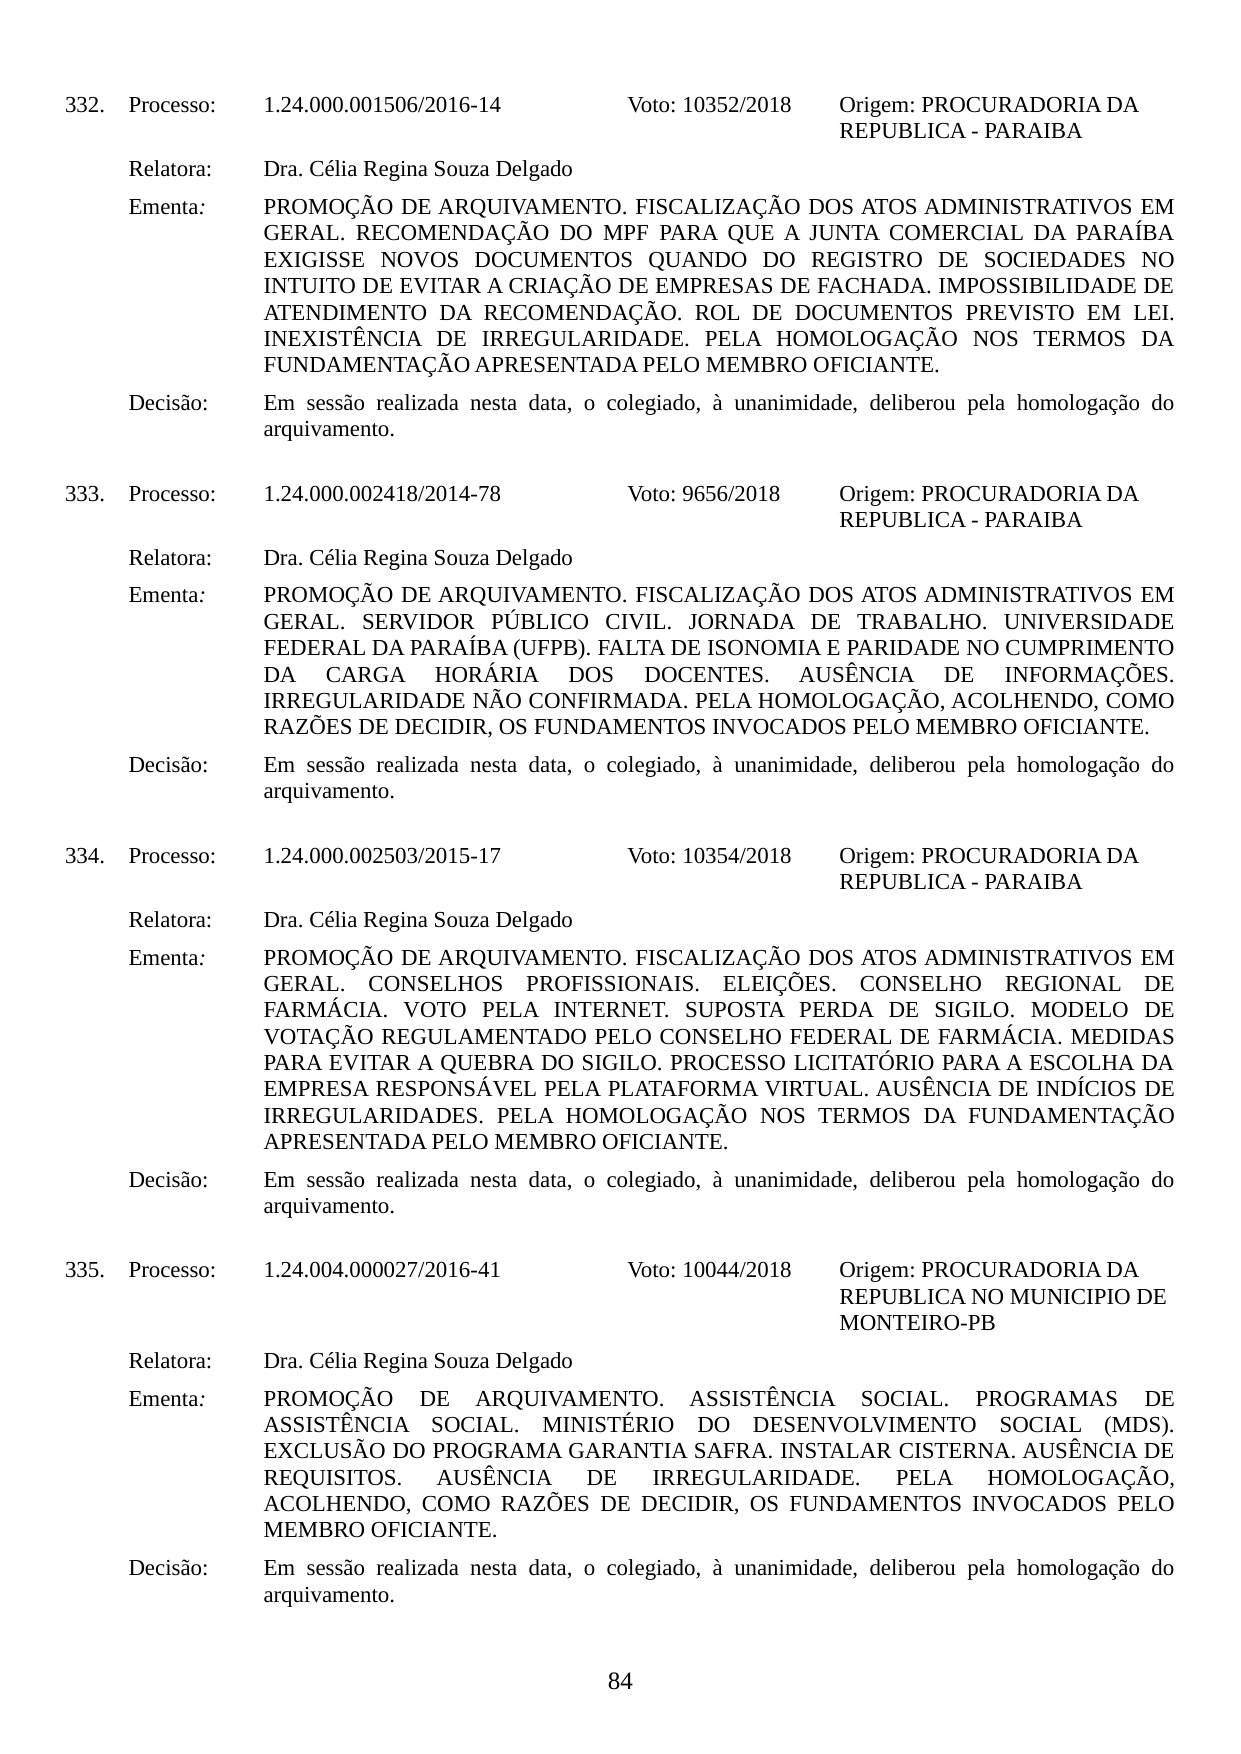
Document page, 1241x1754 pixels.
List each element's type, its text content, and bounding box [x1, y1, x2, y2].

table_cell [59, 383, 123, 447]
table_cell Ementa: [123, 1379, 257, 1549]
table_header 334. [59, 836, 123, 900]
table_header Origem: PROCURADORIA DA REPUBLICA - PARAIBA [834, 474, 1181, 538]
table_cell Decisão: [123, 1549, 257, 1613]
table_header 333. [59, 474, 123, 538]
table_cell [59, 538, 123, 576]
table_cell Em sessão realizada nesta data, o colegiado, à unanimidade, deliberou pela homologação do arquivamento. [258, 745, 1181, 809]
table_cell Relatora: [123, 1341, 257, 1379]
table_cell Relatora: [123, 900, 257, 938]
table_cell Relatora: [123, 150, 257, 187]
table_cell Dra. Célia Regina Souza Delgado [258, 1341, 1181, 1379]
table_header 335. [59, 1251, 123, 1341]
table_cell Relatora: [123, 538, 257, 576]
table_cell [59, 150, 123, 187]
table_cell Em sessão realizada nesta data, o colegiado, à unanimidade, deliberou pela homologação do arquivamento. [258, 1160, 1181, 1224]
table_header 1.24.000.001506/2016-14 [258, 85, 621, 149]
table_header 332. [59, 85, 123, 149]
table_cell [59, 188, 123, 383]
table_cell PROMOÇÃO DE ARQUIVAMENTO. FISCALIZAÇÃO DOS ATOS ADMINISTRATIVOS EM GERAL. CONSELHOS PROFISSIONAIS. ELEIÇÕES. CONSELHO REGIONAL DE FARMÁCIA. VOTO PELA INTERNET. SUPOSTA PERDA DE SIGILO. MODELO DE VOTAÇÃO REGULAMENTADO PELO CONSELHO FEDERAL DE FARMÁCIA. MEDIDAS PARA EVITAR A QUEBRA DO SIGILO. PROCESSO LICITATÓRIO PARA A ESCOLHA DA EMPRESA RESPONSÁVEL PELA PLATAFORMA VIRTUAL. AUSÊNCIA DE INDÍCIOS DE IRREGULARIDADES. PELA HOMOLOGAÇÃO NOS TERMOS DA FUNDAMENTAÇÃO APRESENTADA PELO MEMBRO OFICIANTE. [258, 938, 1181, 1160]
table_cell Dra. Célia Regina Souza Delgado [258, 538, 1181, 576]
table_header 1.24.000.002418/2014-78 [258, 474, 621, 538]
table_header Origem: PROCURADORIA DA REPUBLICA - PARAIBA [834, 836, 1181, 900]
table_cell Decisão: [123, 383, 257, 447]
table_cell Em sessão realizada nesta data, o colegiado, à unanimidade, deliberou pela homologação do arquivamento. [258, 1549, 1181, 1613]
table_cell Ementa: [123, 576, 257, 745]
table_header Origem: PROCURADORIA DA REPUBLICA NO MUNICIPIO DE MONTEIRO-PB [834, 1251, 1181, 1341]
table_cell [59, 576, 123, 745]
table_cell [59, 1341, 123, 1379]
table_cell Decisão: [123, 1160, 257, 1224]
table_cell PROMOÇÃO DE ARQUIVAMENTO. FISCALIZAÇÃO DOS ATOS ADMINISTRATIVOS EM GERAL. SERVIDOR PÚBLICO CIVIL. JORNADA DE TRABALHO. UNIVERSIDADE FEDERAL DA PARAÍBA (UFPB). FALTA DE ISONOMIA E PARIDADE NO CUMPRIMENTO DA CARGA HORÁRIA DOS DOCENTES. AUSÊNCIA DE INFORMAÇÕES. IRREGULARIDADE NÃO CONFIRMADA. PELA HOMOLOGAÇÃO, ACOLHENDO, COMO RAZÕES DE DECIDIR, OS FUNDAMENTOS INVOCADOS PELO MEMBRO OFICIANTE. [258, 576, 1181, 745]
table_cell Em sessão realizada nesta data, o colegiado, à unanimidade, deliberou pela homologação do arquivamento. [258, 383, 1181, 447]
table_header Voto: 10354/2018 [621, 836, 833, 900]
table_cell Dra. Célia Regina Souza Delgado [258, 900, 1181, 938]
table_cell Decisão: [123, 745, 257, 809]
table_cell [59, 1379, 123, 1549]
table_cell PROMOÇÃO DE ARQUIVAMENTO. FISCALIZAÇÃO DOS ATOS ADMINISTRATIVOS EM GERAL. RECOMENDAÇÃO DO MPF PARA QUE A JUNTA COMERCIAL DA PARAÍBA EXIGISSE NOVOS DOCUMENTOS QUANDO DO REGISTRO DE SOCIEDADES NO INTUITO DE EVITAR A CRIAÇÃO DE EMPRESAS DE FACHADA. IMPOSSIBILIDADE DE ATENDIMENTO DA RECOMENDAÇÃO. ROL DE DOCUMENTOS PREVISTO EM LEI. INEXISTÊNCIA DE IRREGULARIDADE. PELA HOMOLOGAÇÃO NOS TERMOS DA FUNDAMENTAÇÃO APRESENTADA PELO MEMBRO OFICIANTE. [258, 188, 1181, 383]
table_cell PROMOÇÃO DE ARQUIVAMENTO. ASSISTÊNCIA SOCIAL. PROGRAMAS DE ASSISTÊNCIA SOCIAL. MINISTÉRIO DO DESENVOLVIMENTO SOCIAL (MDS). EXCLUSÃO DO PROGRAMA GARANTIA SAFRA. INSTALAR CISTERNA. AUSÊNCIA DE REQUISITOS. AUSÊNCIA DE IRREGULARIDADE. PELA HOMOLOGAÇÃO, ACOLHENDO, COMO RAZÕES DE DECIDIR, OS FUNDAMENTOS INVOCADOS PELO MEMBRO OFICIANTE. [258, 1379, 1181, 1549]
table_cell Ementa: [123, 188, 257, 383]
table_header Origem: PROCURADORIA DA REPUBLICA - PARAIBA [834, 85, 1181, 149]
table_header Processo: [123, 1251, 257, 1341]
table_header Processo: [123, 836, 257, 900]
table_cell [59, 745, 123, 809]
table_header 1.24.000.002503/2015-17 [258, 836, 621, 900]
table_cell [59, 1160, 123, 1224]
table_cell [59, 900, 123, 938]
table_header 1.24.004.000027/2016-41 [258, 1251, 621, 1341]
table_header Voto: 10352/2018 [621, 85, 833, 149]
table_header Processo: [123, 85, 257, 149]
table_cell [59, 1549, 123, 1613]
table_cell Dra. Célia Regina Souza Delgado [258, 150, 1181, 187]
table_cell [59, 938, 123, 1160]
table_header Voto: 9656/2018 [621, 474, 833, 538]
table_cell Ementa: [123, 938, 257, 1160]
table_header Voto: 10044/2018 [621, 1251, 833, 1341]
table_header Processo: [123, 474, 257, 538]
